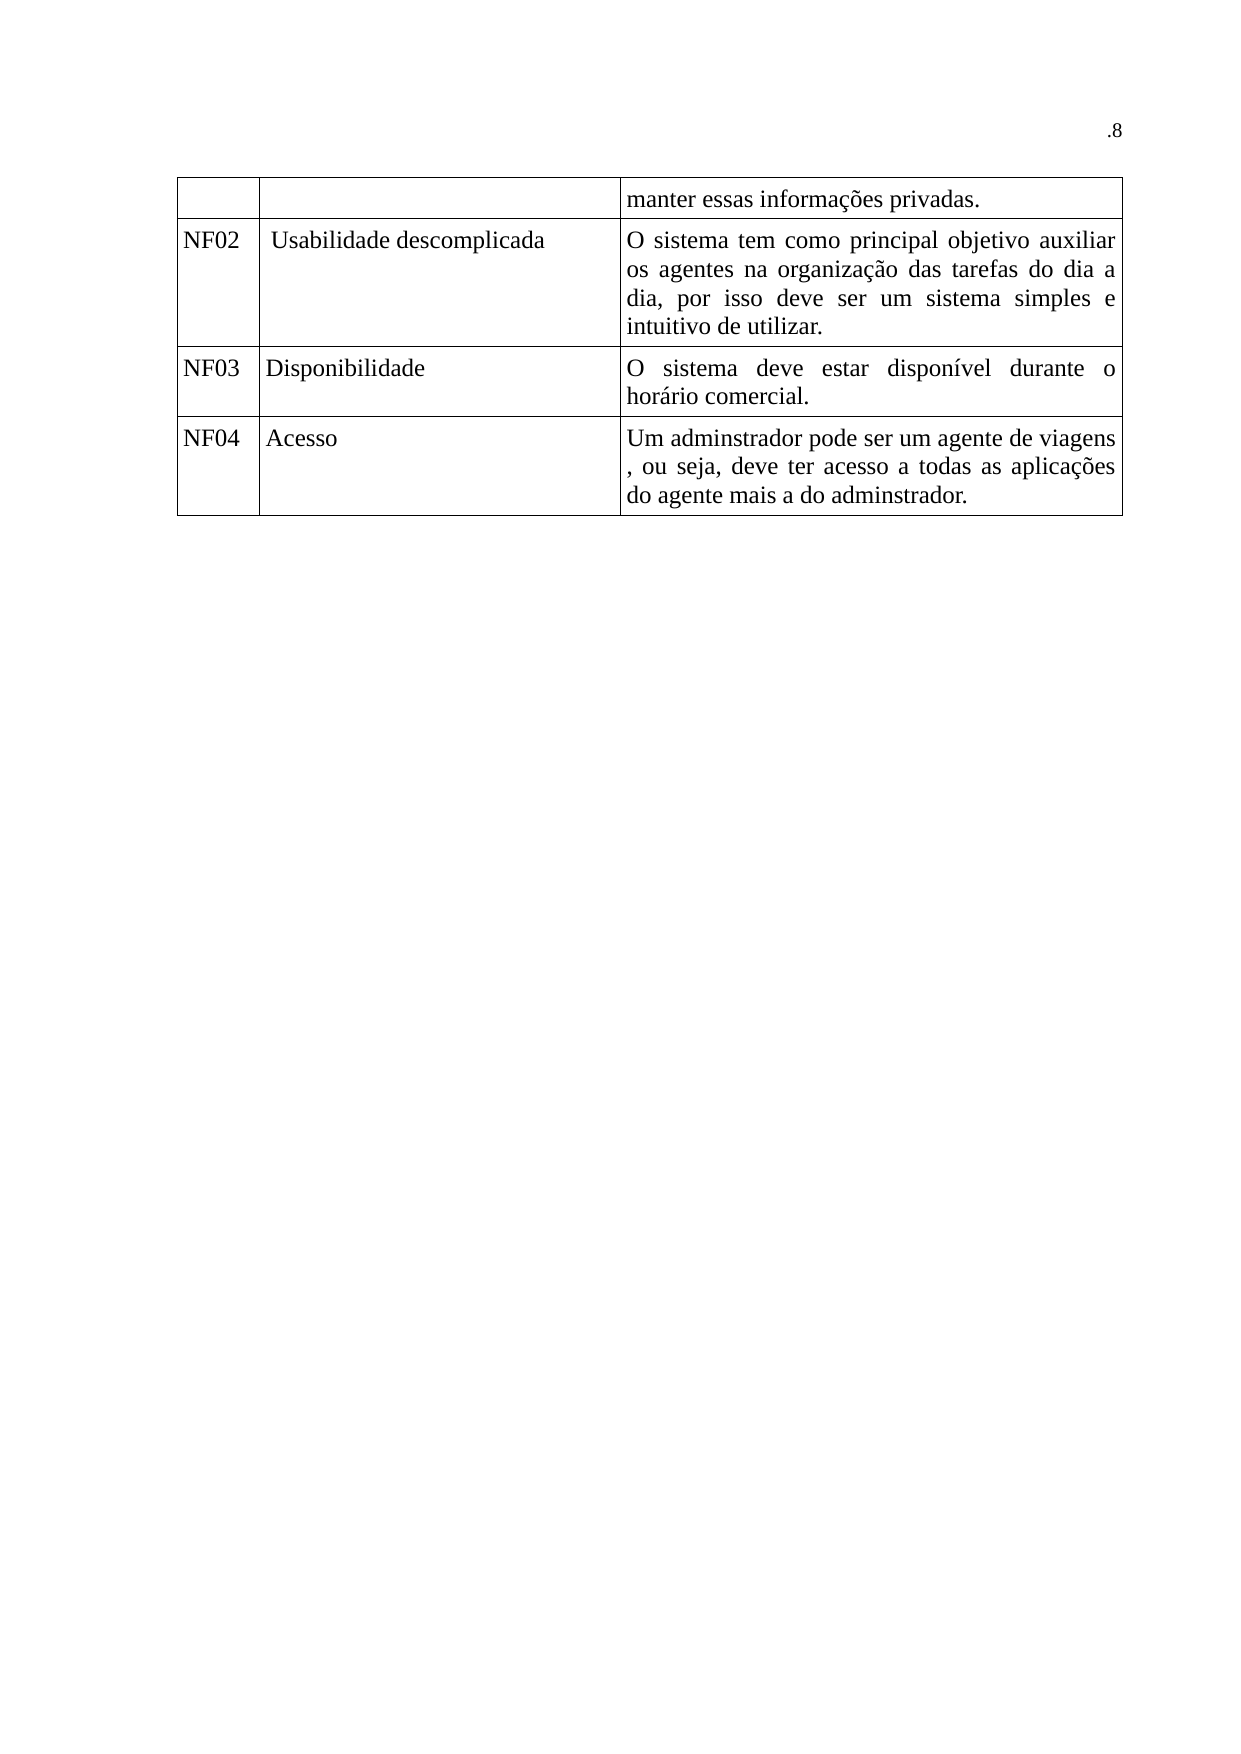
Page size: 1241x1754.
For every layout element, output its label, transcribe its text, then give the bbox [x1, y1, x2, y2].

table_cell O sistema deve estar disponível durante o horário comercial. [621, 347, 1122, 416]
table_cell [178, 178, 259, 218]
table_cell O sistema tem como principal objetivo auxiliar os agentes na organização das tarefas do dia a dia, por isso deve ser um sistema simples e intuitivo de utilizar. [621, 219, 1122, 346]
table_cell Um adminstrador pode ser um agente de viagens , ou seja, deve ter acesso a todas as aplicações do agente mais a do adminstrador. [621, 417, 1122, 514]
table_cell NF04 [178, 417, 259, 514]
table_cell manter essas informações privadas. [621, 178, 1122, 218]
table_cell [260, 178, 620, 218]
table_cell Usabilidade descomplicada [260, 219, 620, 346]
table_cell Disponibilidade [260, 347, 620, 416]
table_cell NF02 [178, 219, 259, 346]
table_cell NF03 [178, 347, 259, 416]
table_cell Acesso [260, 417, 620, 514]
